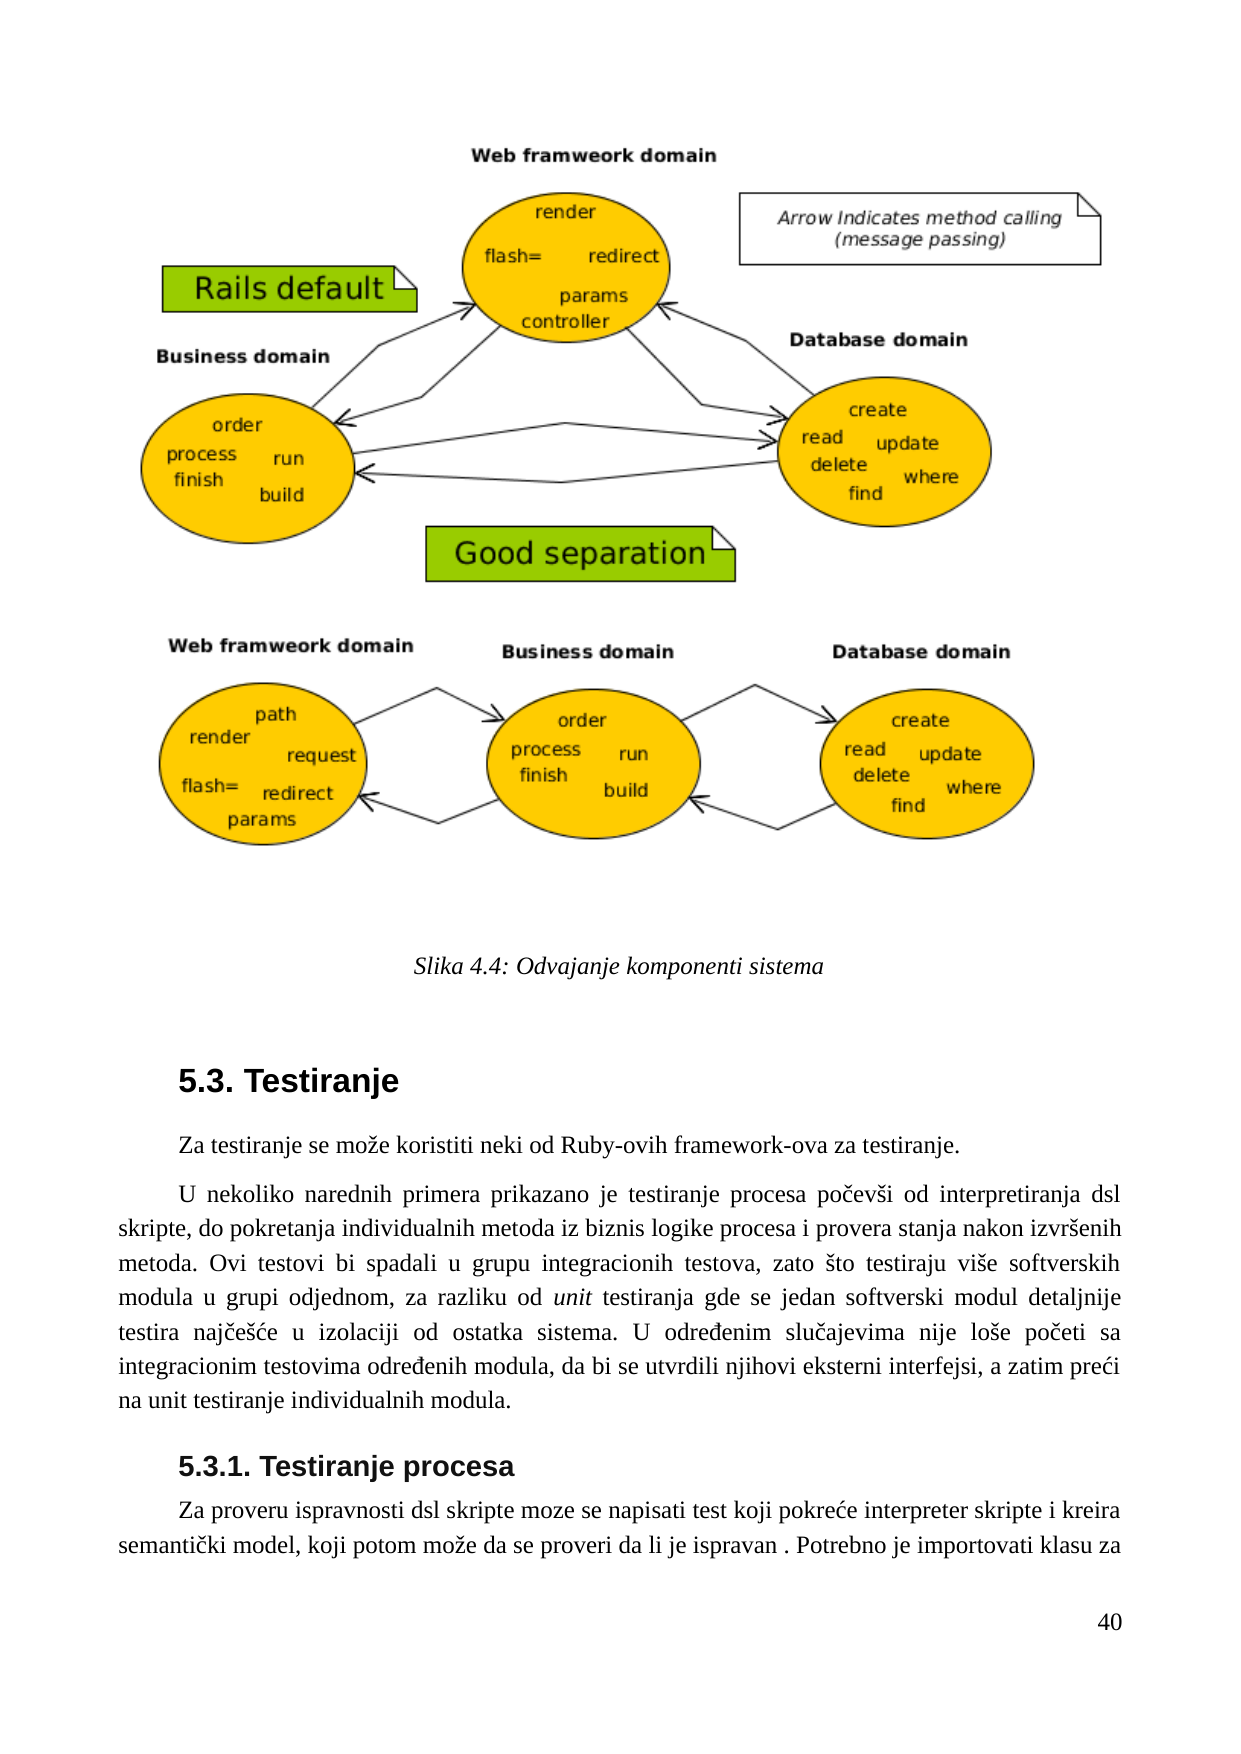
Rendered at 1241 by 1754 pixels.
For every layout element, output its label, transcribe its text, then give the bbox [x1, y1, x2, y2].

text Za proveru ispravnosti dsl skripte moze se napisati test koji pokreće interpreter skripte i kreira semantički model, koji potom može da se proveri da li je ispravan . Potrebno je importovati klasu za [118, 1495, 1122, 1558]
subtitle Testiranje procesa [118, 1449, 1122, 1483]
text Za testiranje se može koristiti neki od Ruby-ovih framework-ova za testiranje. [118, 1130, 1122, 1158]
subtitle Testiranje [118, 1061, 1122, 1100]
text U nekoliko narednih primera prikazano je testiranje procesa počevši od interpretiranja dsl skripte, do pokretanja individualnih metoda iz biznis logike procesa i provera stanja nakon izvršenih metoda. Ovi testovi bi spadali u grupu integracionih testova, zato što testiraju više softverskih modula u grupi odjednom, za razliku od unit testiranja gde se jedan softverski modul detaljnije testira najčešće u izolaciji od ostatka sistema. U određenim slučajevima nije loše početi sa integracionim testovima određenih modula, da bi se utvrdili njihovi eksterni interfejsi, a zatim preći na unit testiranje individualnih modula. [118, 1179, 1122, 1414]
text Slika 4.4: Odvajanje komponenti sistema [118, 951, 1122, 980]
picture [118, 118, 1123, 867]
